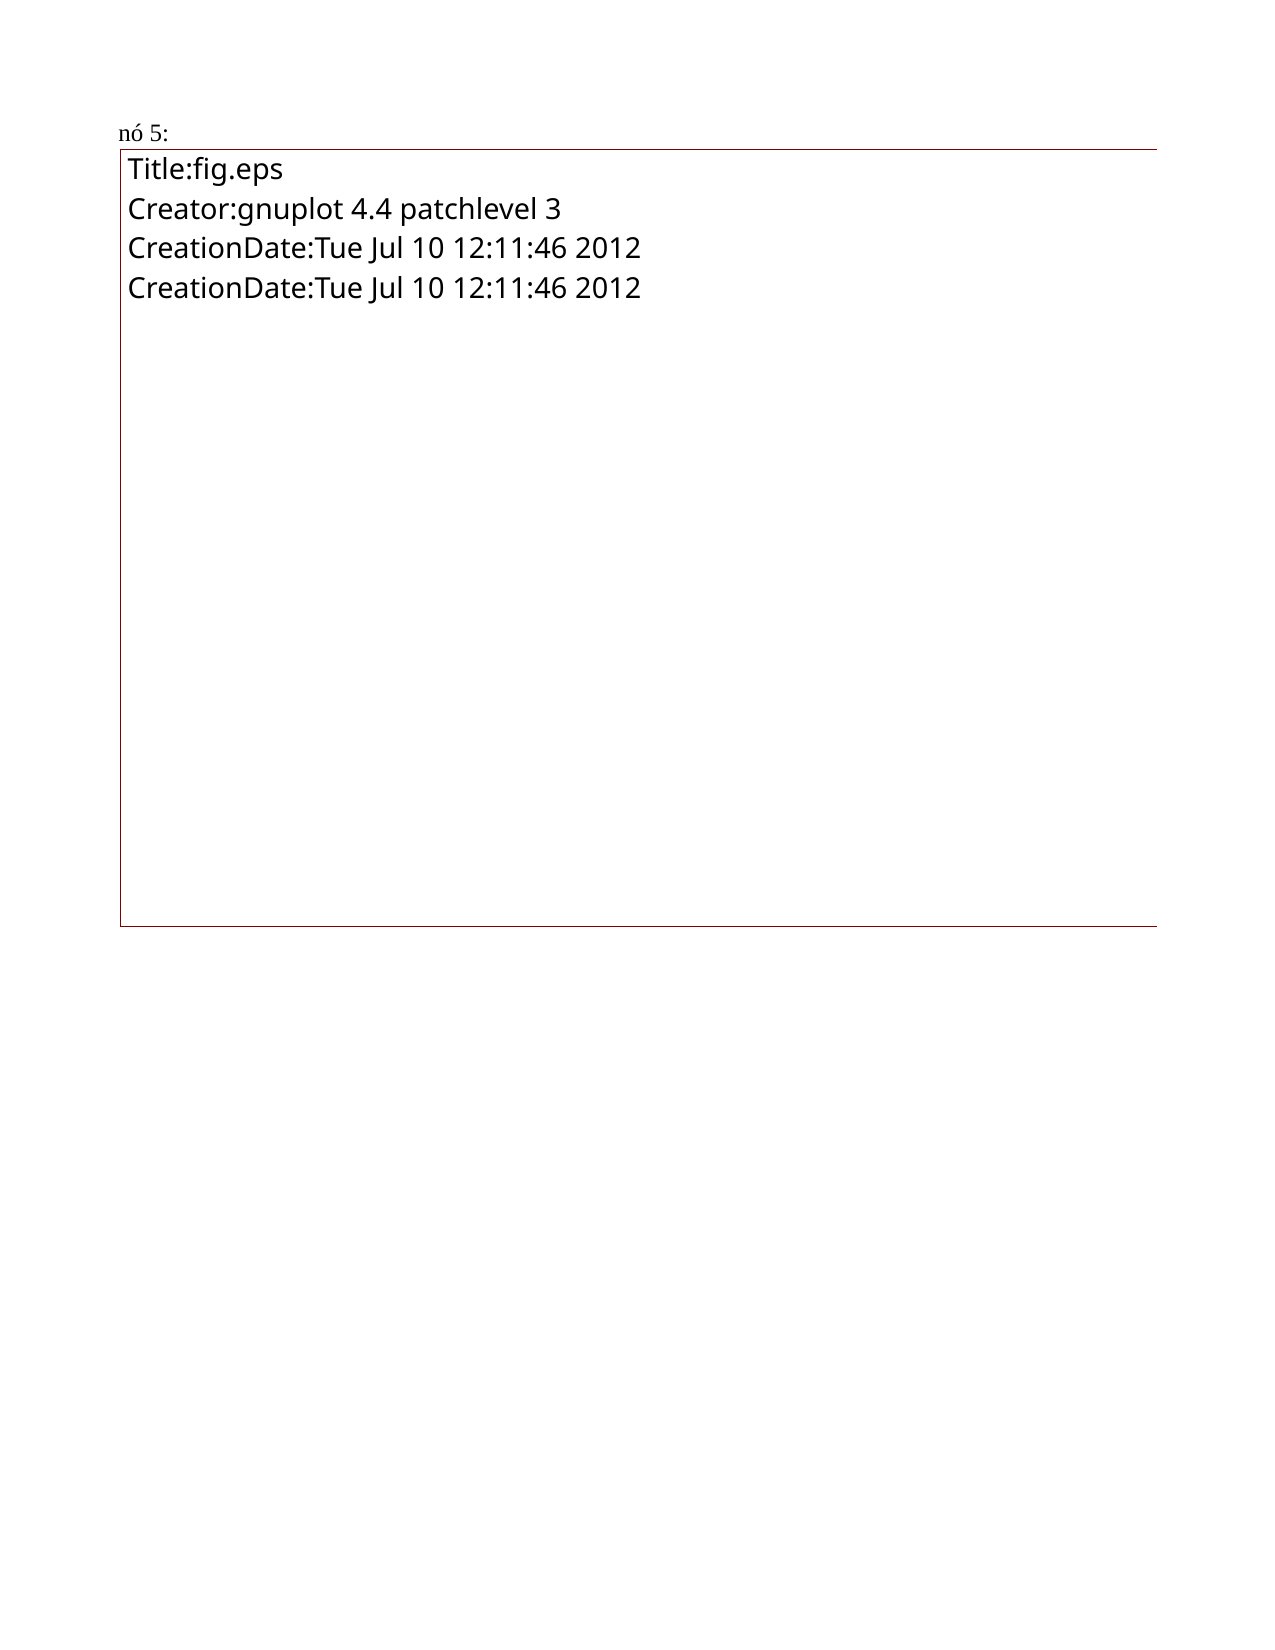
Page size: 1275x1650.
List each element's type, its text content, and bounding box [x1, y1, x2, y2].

text nó 5: [118, 118, 1157, 147]
